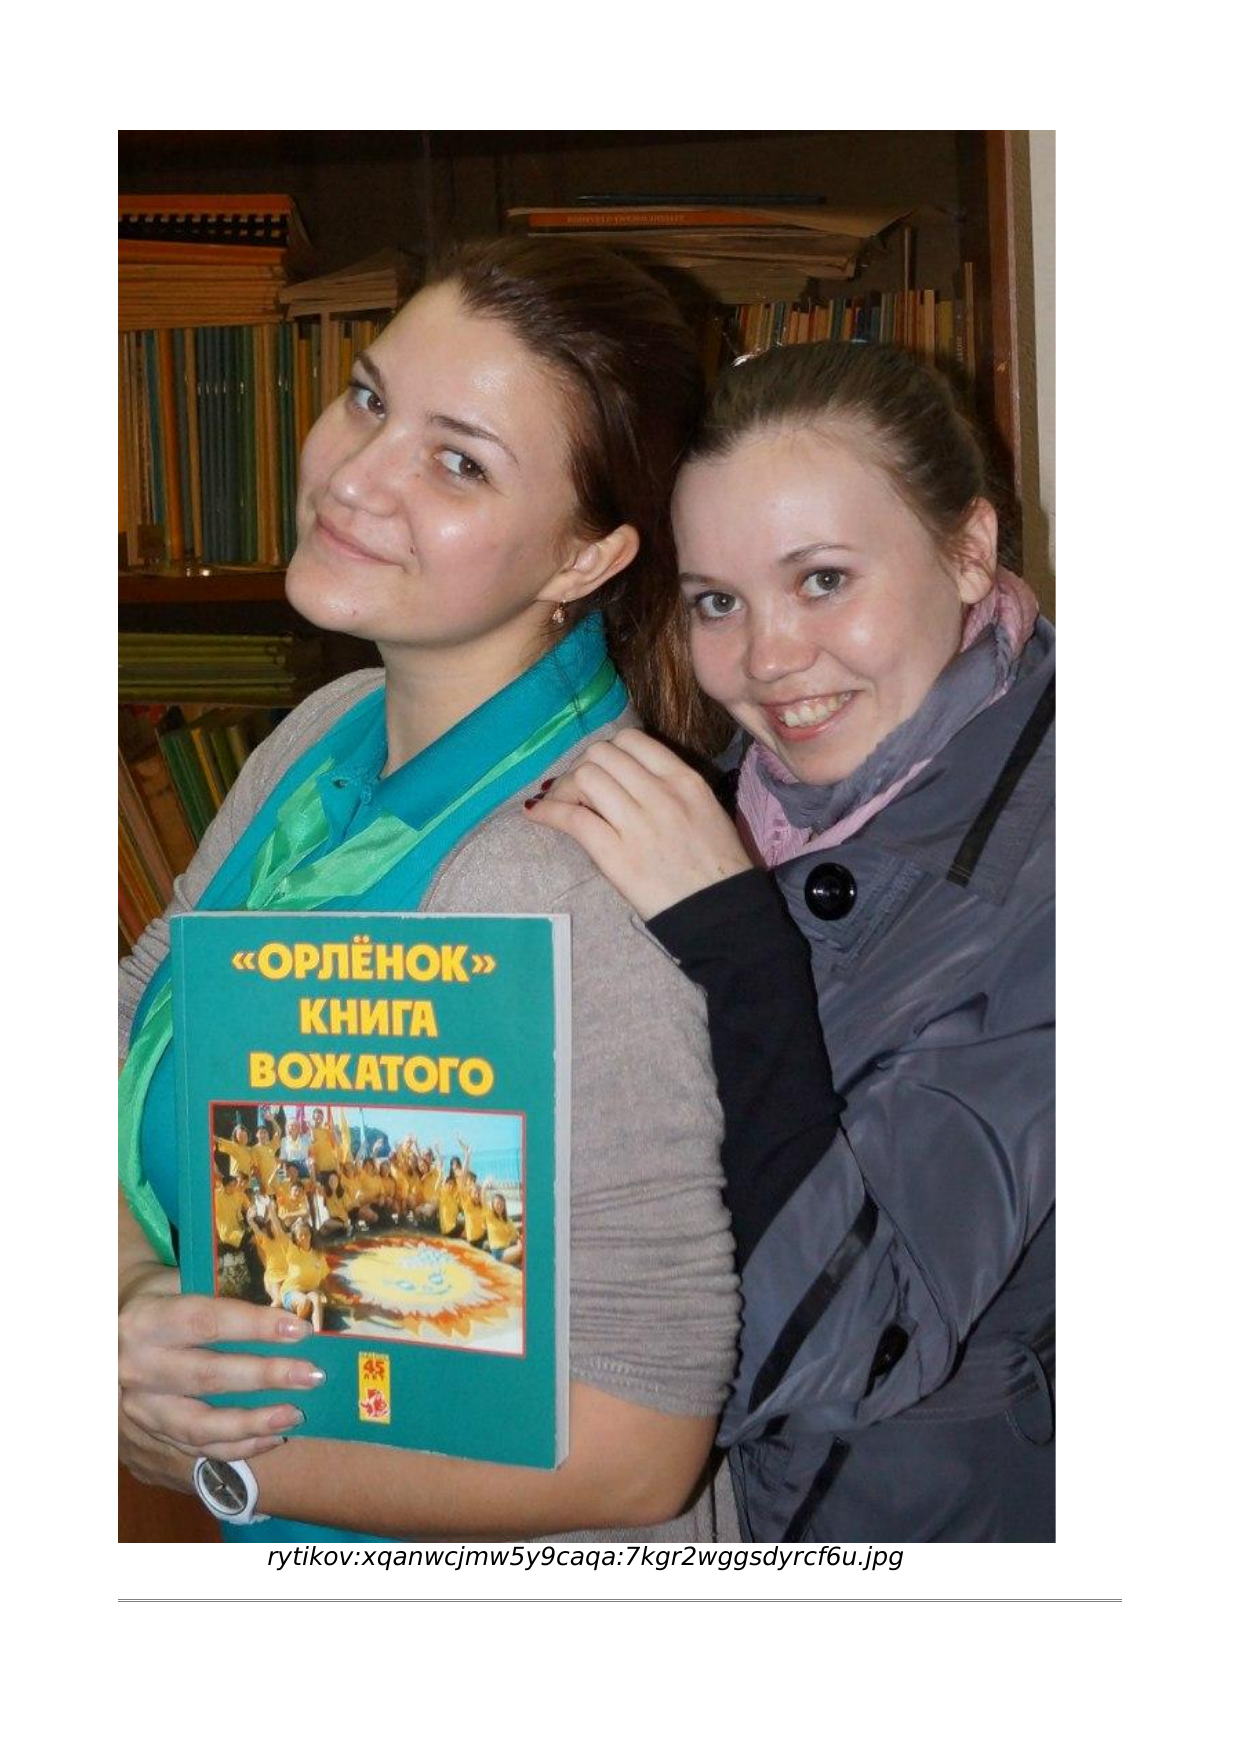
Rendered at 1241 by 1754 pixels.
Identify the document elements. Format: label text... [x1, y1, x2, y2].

picture [118, 130, 1056, 1543]
text rytikov:xqanwcjmw5y9caqa:7kgr2wggsdyrcf6u.jpg [118, 1543, 1056, 1572]
picture [253, 1539, 280, 1543]
